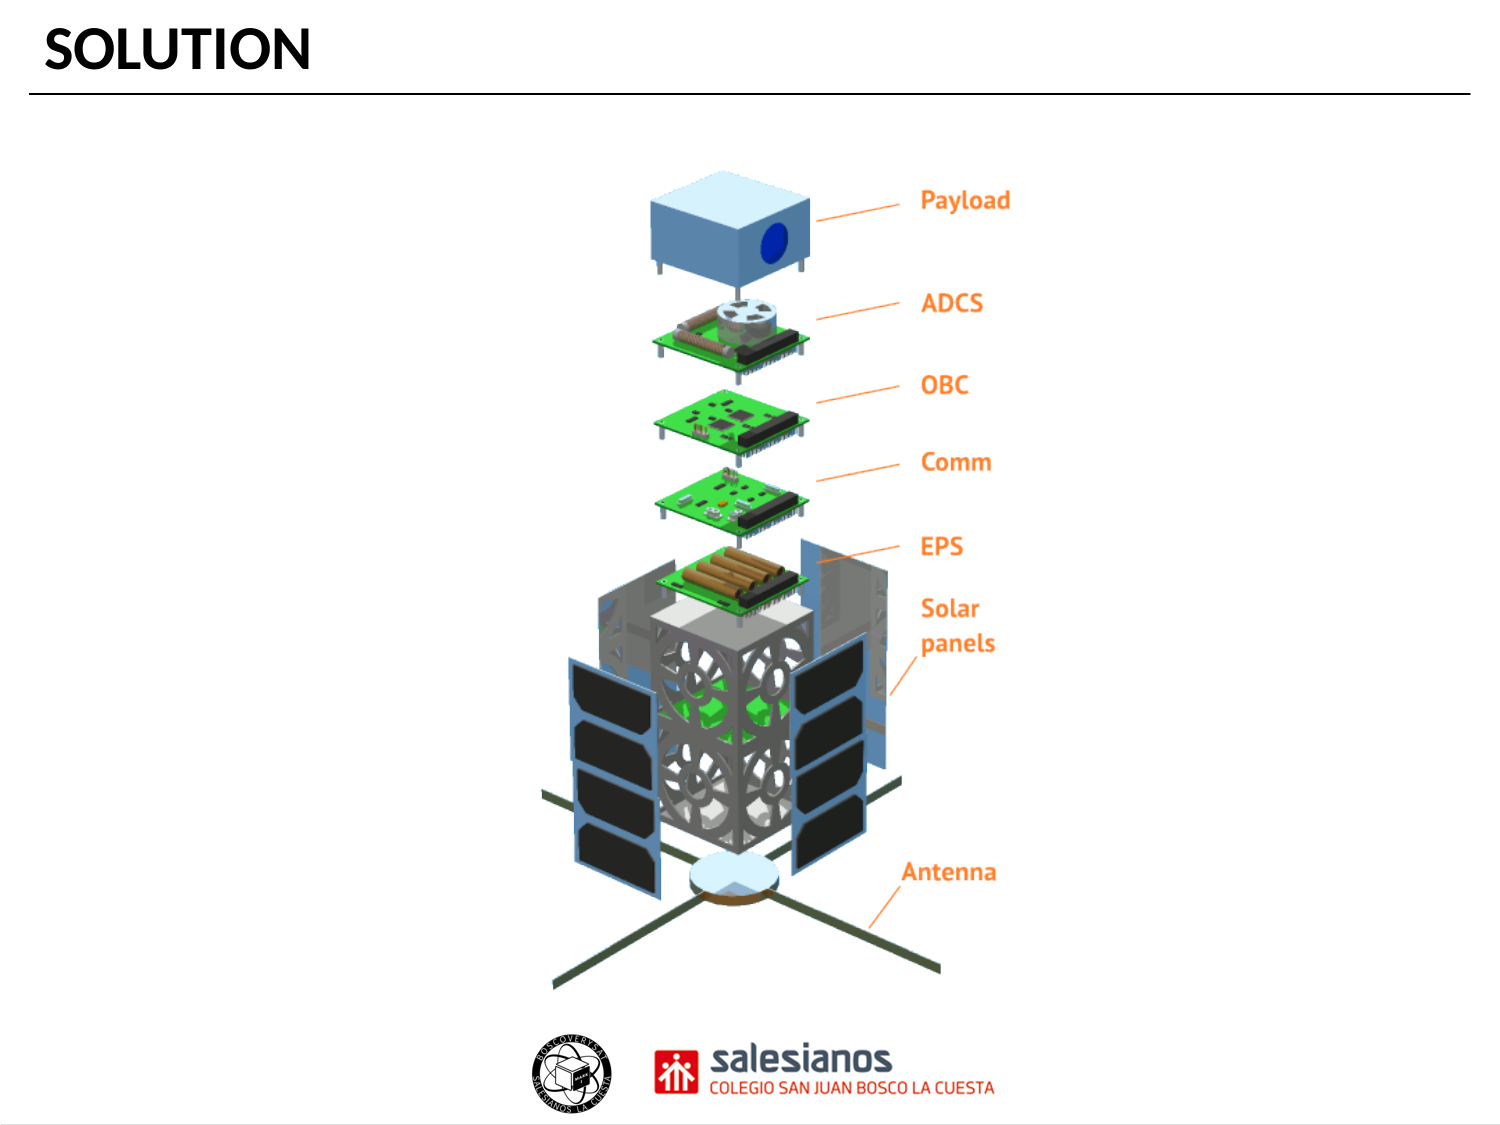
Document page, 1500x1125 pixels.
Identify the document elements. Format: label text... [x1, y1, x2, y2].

picture [0, 0, 1500, 1125]
text_box SOLUTION [29, 0, 1472, 90]
